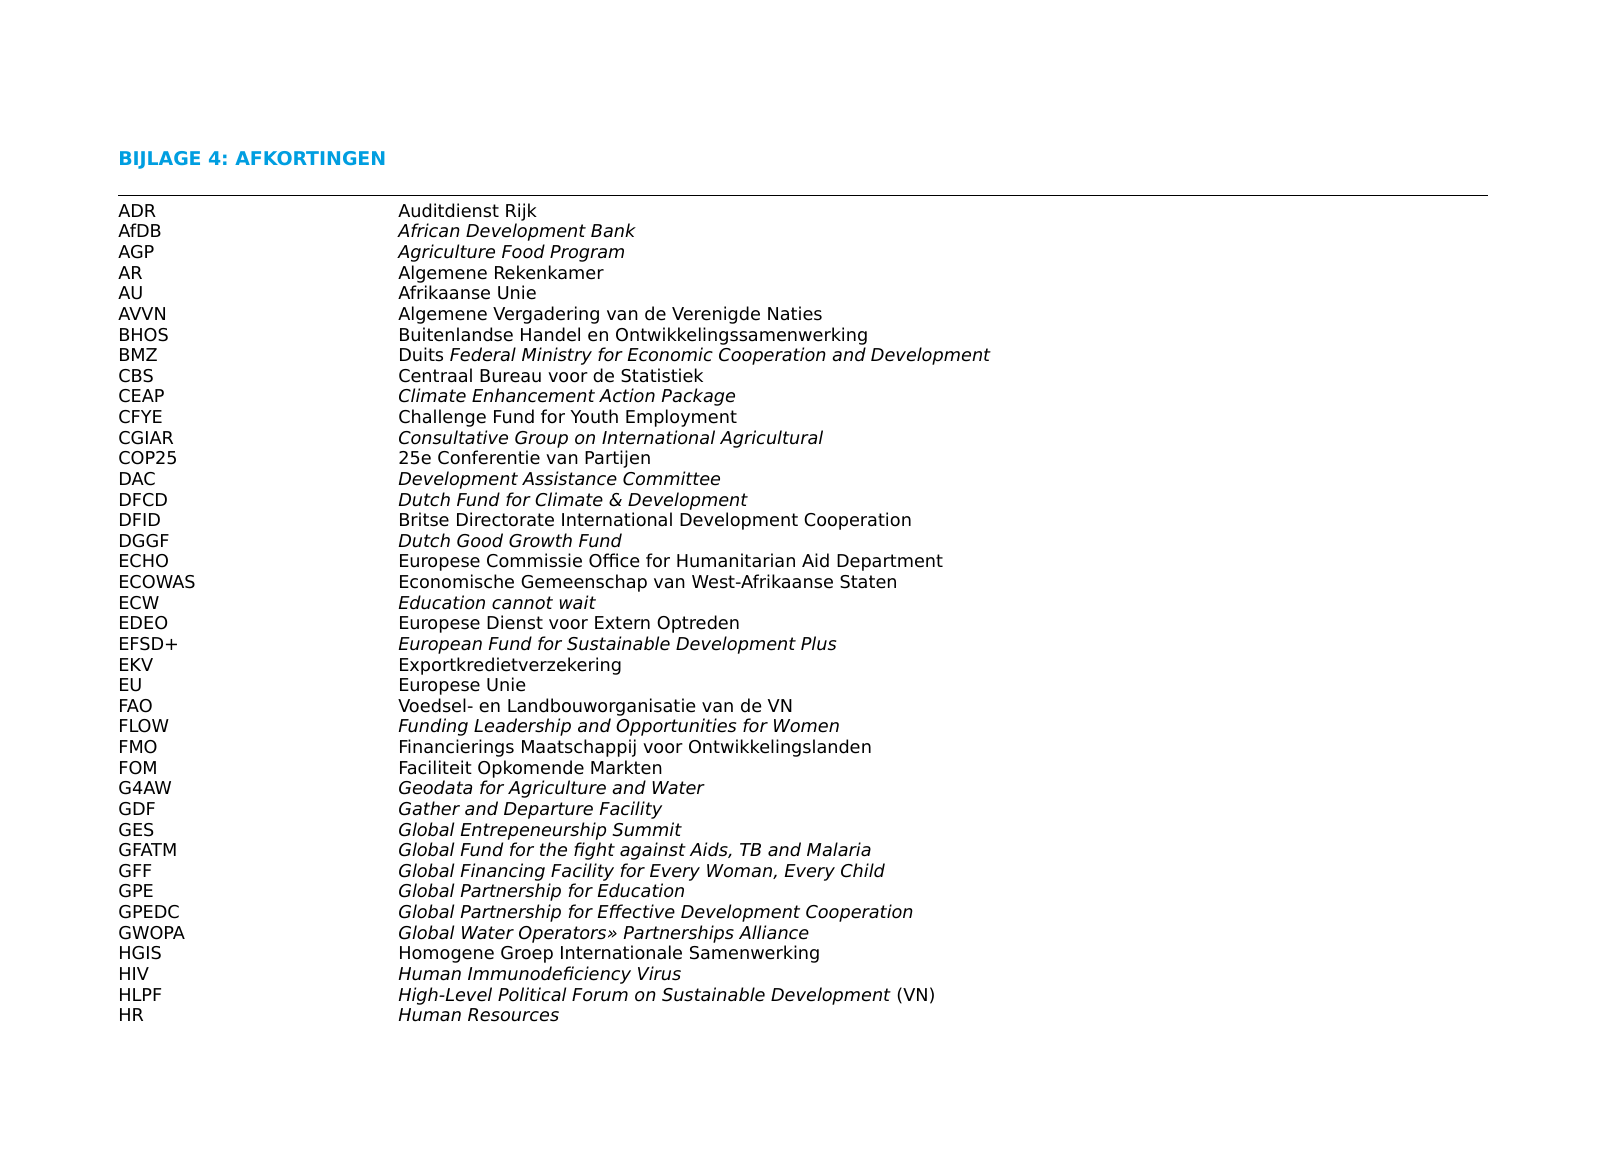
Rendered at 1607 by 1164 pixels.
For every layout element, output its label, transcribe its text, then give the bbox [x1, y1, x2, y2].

table_cell CFYE [118, 407, 392, 428]
table_cell Global Water Operators» Partnerships Alliance [392, 923, 1488, 943]
table_header ADR [118, 196, 392, 221]
table_cell EU [118, 675, 392, 696]
table_cell GWOPA [118, 923, 392, 943]
table_cell Development Assistance Committee [392, 469, 1488, 489]
table_cell European Fund for Sustainable Development Plus [392, 634, 1488, 654]
table_cell African Development Bank [392, 221, 1488, 242]
table_cell FLOW [118, 716, 392, 737]
table_cell Europese Commissie Office for Humanitarian Aid Department [392, 551, 1488, 572]
table_cell HR [118, 1005, 392, 1026]
table_cell High-Level Political Forum on Sustainable Development (VN) [392, 985, 1488, 1005]
table_cell Algemene Rekenkamer [392, 263, 1488, 283]
table_cell GFATM [118, 840, 392, 861]
table_cell Dutch Good Growth Fund [392, 531, 1488, 551]
table_cell Gather and Departure Facility [392, 799, 1488, 819]
table_cell Global Financing Facility for Every Woman, Every Child [392, 861, 1488, 881]
table_cell Global Entrepeneurship Summit [392, 820, 1488, 840]
table_cell G4AW [118, 778, 392, 799]
table_cell AVVN [118, 304, 392, 324]
table_cell Homogene Groep Internationale Samenwerking [392, 943, 1488, 964]
table_cell Europese Unie [392, 675, 1488, 696]
table_cell GFF [118, 861, 392, 881]
table_cell Centraal Bureau voor de Statistiek [392, 366, 1488, 386]
table_cell Algemene Vergadering van de Verenigde Naties [392, 304, 1488, 324]
table_cell Consultative Group on International Agricultural [392, 428, 1488, 448]
table_cell Human Resources [392, 1005, 1488, 1026]
table_cell Economische Gemeenschap van West-Afrikaanse Staten [392, 572, 1488, 593]
table_cell Global Partnership for Education [392, 881, 1488, 902]
table_cell Challenge Fund for Youth Employment [392, 407, 1488, 428]
table_cell 25e Conferentie van Partijen [392, 448, 1488, 469]
table_cell Afrikaanse Unie [392, 283, 1488, 304]
table_cell HIV [118, 964, 392, 984]
table_cell BHOS [118, 325, 392, 345]
table_cell EFSD+ [118, 634, 392, 654]
table_cell GDF [118, 799, 392, 819]
table_cell Faciliteit Opkomende Markten [392, 758, 1488, 778]
subtitle BIJLAGE 4: AFKORTINGEN [118, 148, 1488, 170]
table_cell EKV [118, 655, 392, 675]
table_cell ECHO [118, 551, 392, 572]
table_cell EDEO [118, 613, 392, 634]
table_cell CGIAR [118, 428, 392, 448]
table_cell Duits Federal Ministry for Economic Cooperation and Development [392, 345, 1488, 366]
table_cell HLPF [118, 985, 392, 1005]
table_cell FMO [118, 737, 392, 758]
table_cell Europese Dienst voor Extern Optreden [392, 613, 1488, 634]
table_cell DFCD [118, 490, 392, 510]
table_cell COP25 [118, 448, 392, 469]
table_cell Financierings Maatschappij voor Ontwikkelingslanden [392, 737, 1488, 758]
table_cell Human Immunodeficiency Virus [392, 964, 1488, 984]
table_cell AfDB [118, 221, 392, 242]
table_cell AGP [118, 242, 392, 263]
table_cell GES [118, 820, 392, 840]
table_cell Funding Leadership and Opportunities for Women [392, 716, 1488, 737]
table_cell Geodata for Agriculture and Water [392, 778, 1488, 799]
table_header Auditdienst Rijk [392, 196, 1488, 221]
table_cell BMZ [118, 345, 392, 366]
table_cell Buitenlandse Handel en Ontwikkelingssamenwerking [392, 325, 1488, 345]
table_cell CBS [118, 366, 392, 386]
table_cell CEAP [118, 386, 392, 407]
table_cell DGGF [118, 531, 392, 551]
table_cell FAO [118, 696, 392, 716]
table_cell Education cannot wait [392, 593, 1488, 613]
table_cell GPE [118, 881, 392, 902]
table_cell AU [118, 283, 392, 304]
table_cell Global Fund for the fight against Aids, TB and Malaria [392, 840, 1488, 861]
table_cell Climate Enhancement Action Package [392, 386, 1488, 407]
table_cell GPEDC [118, 902, 392, 923]
table_cell FOM [118, 758, 392, 778]
table_cell DFID [118, 510, 392, 531]
table_cell Dutch Fund for Climate & Development [392, 490, 1488, 510]
table_cell ECOWAS [118, 572, 392, 593]
table_cell Global Partnership for Effective Development Cooperation [392, 902, 1488, 923]
table_cell Voedsel- en Landbouworganisatie van de VN [392, 696, 1488, 716]
table_cell HGIS [118, 943, 392, 964]
table_cell AR [118, 263, 392, 283]
table_cell Agriculture Food Program [392, 242, 1488, 263]
table_cell Britse Directorate International Development Cooperation [392, 510, 1488, 531]
table_cell Exportkredietverzekering [392, 655, 1488, 675]
table_cell DAC [118, 469, 392, 489]
table_cell ECW [118, 593, 392, 613]
